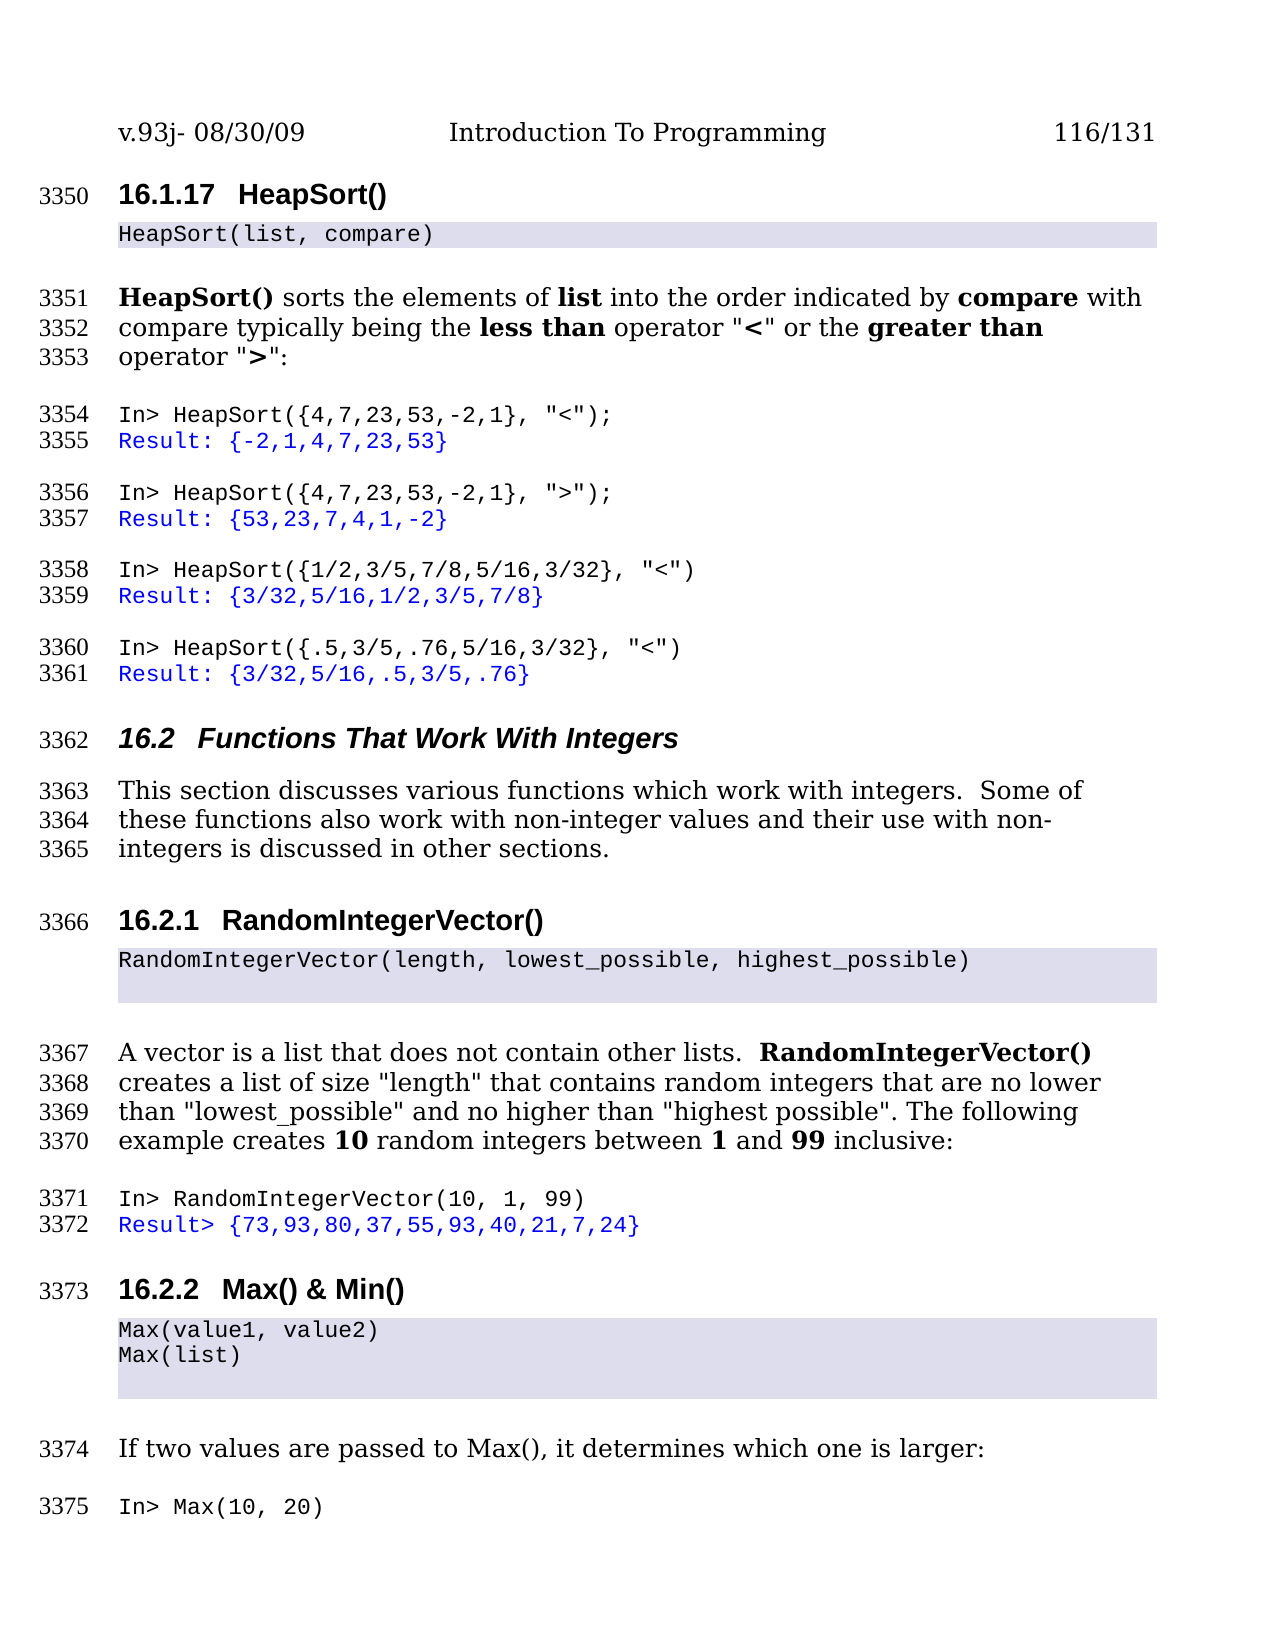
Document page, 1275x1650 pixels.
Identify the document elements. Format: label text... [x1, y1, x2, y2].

text In> HeapSort({4,7,23,53,-2,1}, "<"); [118, 403, 1157, 429]
text If two values are passed to Max(), it determines which one is larger: [118, 1434, 1157, 1463]
text Result: {-2,1,4,7,23,53} [118, 429, 1157, 455]
table_header RandomIntegerVector(length, lowest_possible, highest_possible) [118, 948, 1157, 1003]
subtitle Max() & Min() [118, 1272, 1157, 1306]
text In> HeapSort({.5,3/5,.76,5/16,3/32}, "<") [118, 637, 1157, 663]
text In> RandomIntegerVector(10, 1, 99) [118, 1187, 1157, 1213]
text In> HeapSort({1/2,3/5,7/8,5/16,3/32}, "<") [118, 559, 1157, 585]
subtitle RandomIntegerVector() [118, 903, 1157, 936]
text Result: {3/32,5/16,1/2,3/5,7/8} [118, 585, 1157, 611]
table_header Max(value1, value2) Max(list) [118, 1318, 1157, 1399]
text HeapSort() sorts the elements of list into the order indicated by compare with compare typically being the less than operator "<" or the greater than operator ">": [118, 283, 1157, 371]
table_header HeapSort(list, compare) [118, 222, 1157, 248]
text Result> {73,93,80,37,55,93,40,21,7,24} [118, 1213, 1157, 1239]
text Result: {53,23,7,4,1,-2} [118, 507, 1157, 533]
text A vector is a list that does not contain other lists. RandomIntegerVector() creates a list of size "length" that contains random integers that are no lower than "lowest_possible" and no higher than "highest possible". The following example creates 10 random integers between 1 and 99 inclusive: [118, 1038, 1157, 1156]
text Result: {3/32,5/16,.5,3/5,.76} [118, 663, 1157, 688]
subtitle HeapSort() [118, 177, 1157, 210]
text In> HeapSort({4,7,23,53,-2,1}, ">"); [118, 481, 1157, 507]
text This section discusses various functions which work with integers. Some of these functions also work with non-integer values and their use with non-integers is discussed in other sections. [118, 776, 1157, 863]
text In> Max(10, 20) [118, 1495, 1157, 1521]
subtitle Functions That Work With Integers [118, 722, 1157, 755]
